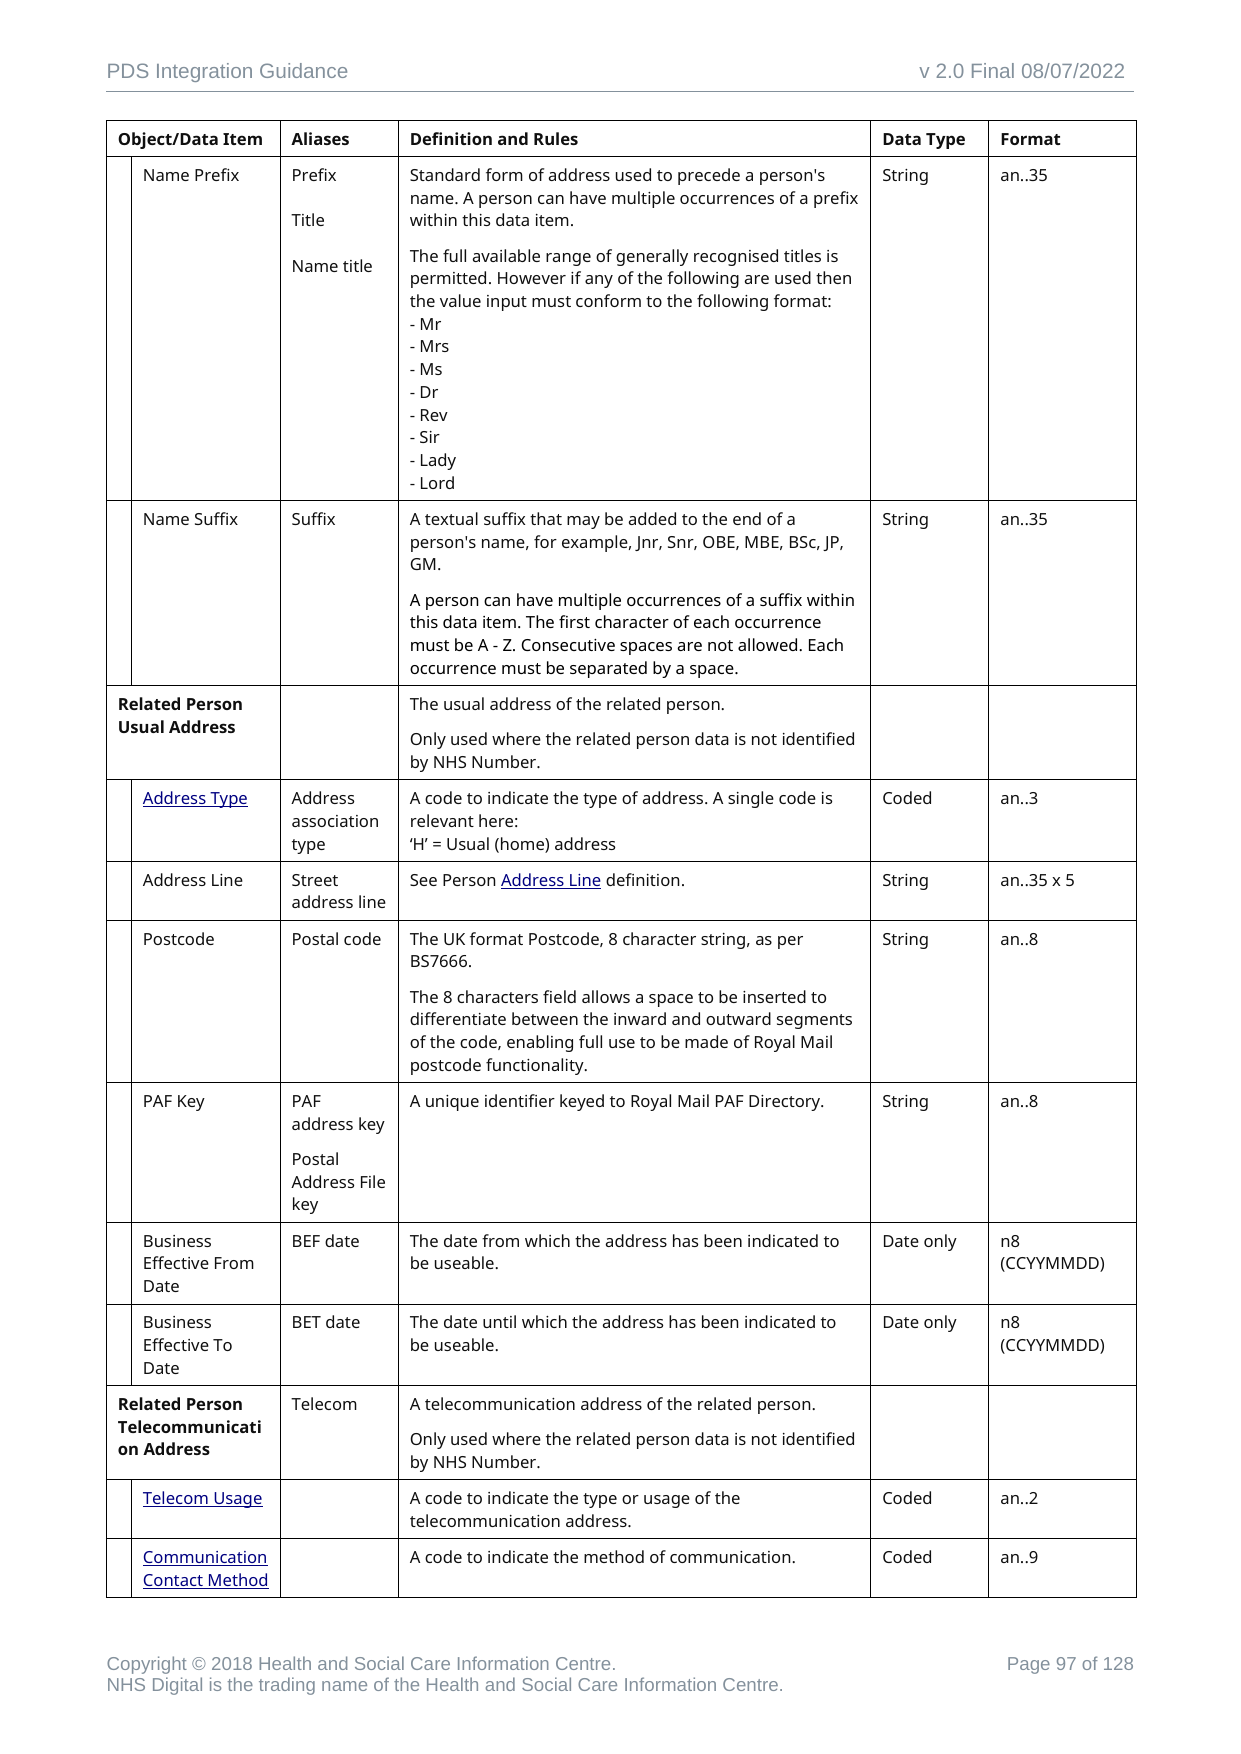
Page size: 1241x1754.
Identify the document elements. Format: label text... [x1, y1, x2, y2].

table_cell [107, 1305, 131, 1385]
table_cell Address Line [132, 862, 280, 920]
table_cell Name Prefix [132, 157, 280, 500]
table_cell Address association type [281, 780, 398, 861]
table_cell A textual suffix that may be added to the end of a person's name, for example, Jnr, Snr, OBE, MBE, BSc, JP, GM. A person can have multiple occurrences of a suffix within this data item. The first character of each occurrence must be A - Z. Consecutive spaces are not allowed. Each occurrence must be separated by a space. [399, 501, 870, 685]
table_cell an..35 x 5 [989, 862, 1136, 920]
table_cell an..35 [989, 501, 1136, 685]
table_cell an..8 [989, 1083, 1136, 1222]
table_header Aliases [281, 121, 398, 156]
table_cell Related Person Usual Address [107, 686, 280, 779]
table_cell Business Effective To Date [132, 1305, 280, 1385]
table_cell Name Suffix [132, 501, 280, 685]
table_cell PAF address key Postal Address File key [281, 1083, 398, 1222]
table_cell Coded [871, 1480, 988, 1538]
table_header Format [989, 121, 1136, 156]
table_cell [107, 921, 131, 1082]
table_cell The date from which the address has been indicated to be useable. [399, 1223, 870, 1303]
table_cell [107, 157, 131, 500]
table_cell an..3 [989, 780, 1136, 861]
table_cell Telecom Usage [132, 1480, 280, 1538]
table_cell Standard form of address used to precede a person's name. A person can have multiple occurrences of a prefix within this data item. The full available range of generally recognised titles is permitted. However if any of the following are used then the value input must conform to the following format: - Mr - Mrs - Ms - Dr - Rev - Sir - Lady - Lord [399, 157, 870, 500]
table_cell A code to indicate the method of communication. [399, 1539, 870, 1597]
table_cell PAF Key [132, 1083, 280, 1222]
table_cell Telecom [281, 1386, 398, 1479]
table_cell A telecommunication address of the related person. Only used where the related person data is not identified by NHS Number. [399, 1386, 870, 1479]
table_cell String [871, 157, 988, 500]
table_cell String [871, 1083, 988, 1222]
table_cell BEF date [281, 1223, 398, 1303]
table_cell A code to indicate the type of address. A single code is relevant here: ‘H’ = Usual (home) address [399, 780, 870, 861]
table_header Object/Data Item [107, 121, 280, 156]
table_cell Related Person Telecommunication Address [107, 1386, 280, 1479]
table_cell [107, 1223, 131, 1303]
table_cell Postal code [281, 921, 398, 1082]
table_cell Date only [871, 1223, 988, 1303]
table_cell Business Effective From Date [132, 1223, 280, 1303]
table_cell an..8 [989, 921, 1136, 1082]
table_cell BET date [281, 1305, 398, 1385]
table_cell an..9 [989, 1539, 1136, 1597]
table_cell [871, 1386, 988, 1479]
table_header Definition and Rules [399, 121, 870, 156]
table_cell String [871, 862, 988, 920]
table_cell Suffix [281, 501, 398, 685]
table_cell The UK format Postcode, 8 character string, as per BS7666. The 8 characters field allows a space to be inserted to differentiate between the inward and outward segments of the code, enabling full use to be made of Royal Mail postcode functionality. [399, 921, 870, 1082]
table_cell String [871, 921, 988, 1082]
table_cell [989, 686, 1136, 779]
table_header Data Type [871, 121, 988, 156]
table_cell String [871, 501, 988, 685]
table_cell [107, 1083, 131, 1222]
table_cell Date only [871, 1305, 988, 1385]
table_cell Street address line [281, 862, 398, 920]
table_cell [107, 1480, 131, 1538]
table_cell n8 (CCYYMMDD) [989, 1223, 1136, 1303]
table_cell [989, 1386, 1136, 1479]
table_cell Coded [871, 1539, 988, 1597]
table_cell [107, 862, 131, 920]
table_cell [107, 1539, 131, 1597]
table_cell [281, 1539, 398, 1597]
table_cell [871, 686, 988, 779]
table_cell [107, 780, 131, 861]
table_cell Communication Contact Method [132, 1539, 280, 1597]
table_cell Prefix Title Name title [281, 157, 398, 500]
table_cell n8 (CCYYMMDD) [989, 1305, 1136, 1385]
table_cell A code to indicate the type or usage of the telecommunication address. [399, 1480, 870, 1538]
table_cell Coded [871, 780, 988, 861]
table_cell A unique identifier keyed to Royal Mail PAF Directory. [399, 1083, 870, 1222]
table_cell an..2 [989, 1480, 1136, 1538]
table_cell Address Type [132, 780, 280, 861]
table_cell [281, 1480, 398, 1538]
table_cell See Person Address Line definition. [399, 862, 870, 920]
table_cell Postcode [132, 921, 280, 1082]
table_cell [107, 501, 131, 685]
table_cell The usual address of the related person. Only used where the related person data is not identified by NHS Number. [399, 686, 870, 779]
table_cell an..35 [989, 157, 1136, 500]
table_cell The date until which the address has been indicated to be useable. [399, 1305, 870, 1385]
table_cell [281, 686, 398, 779]
